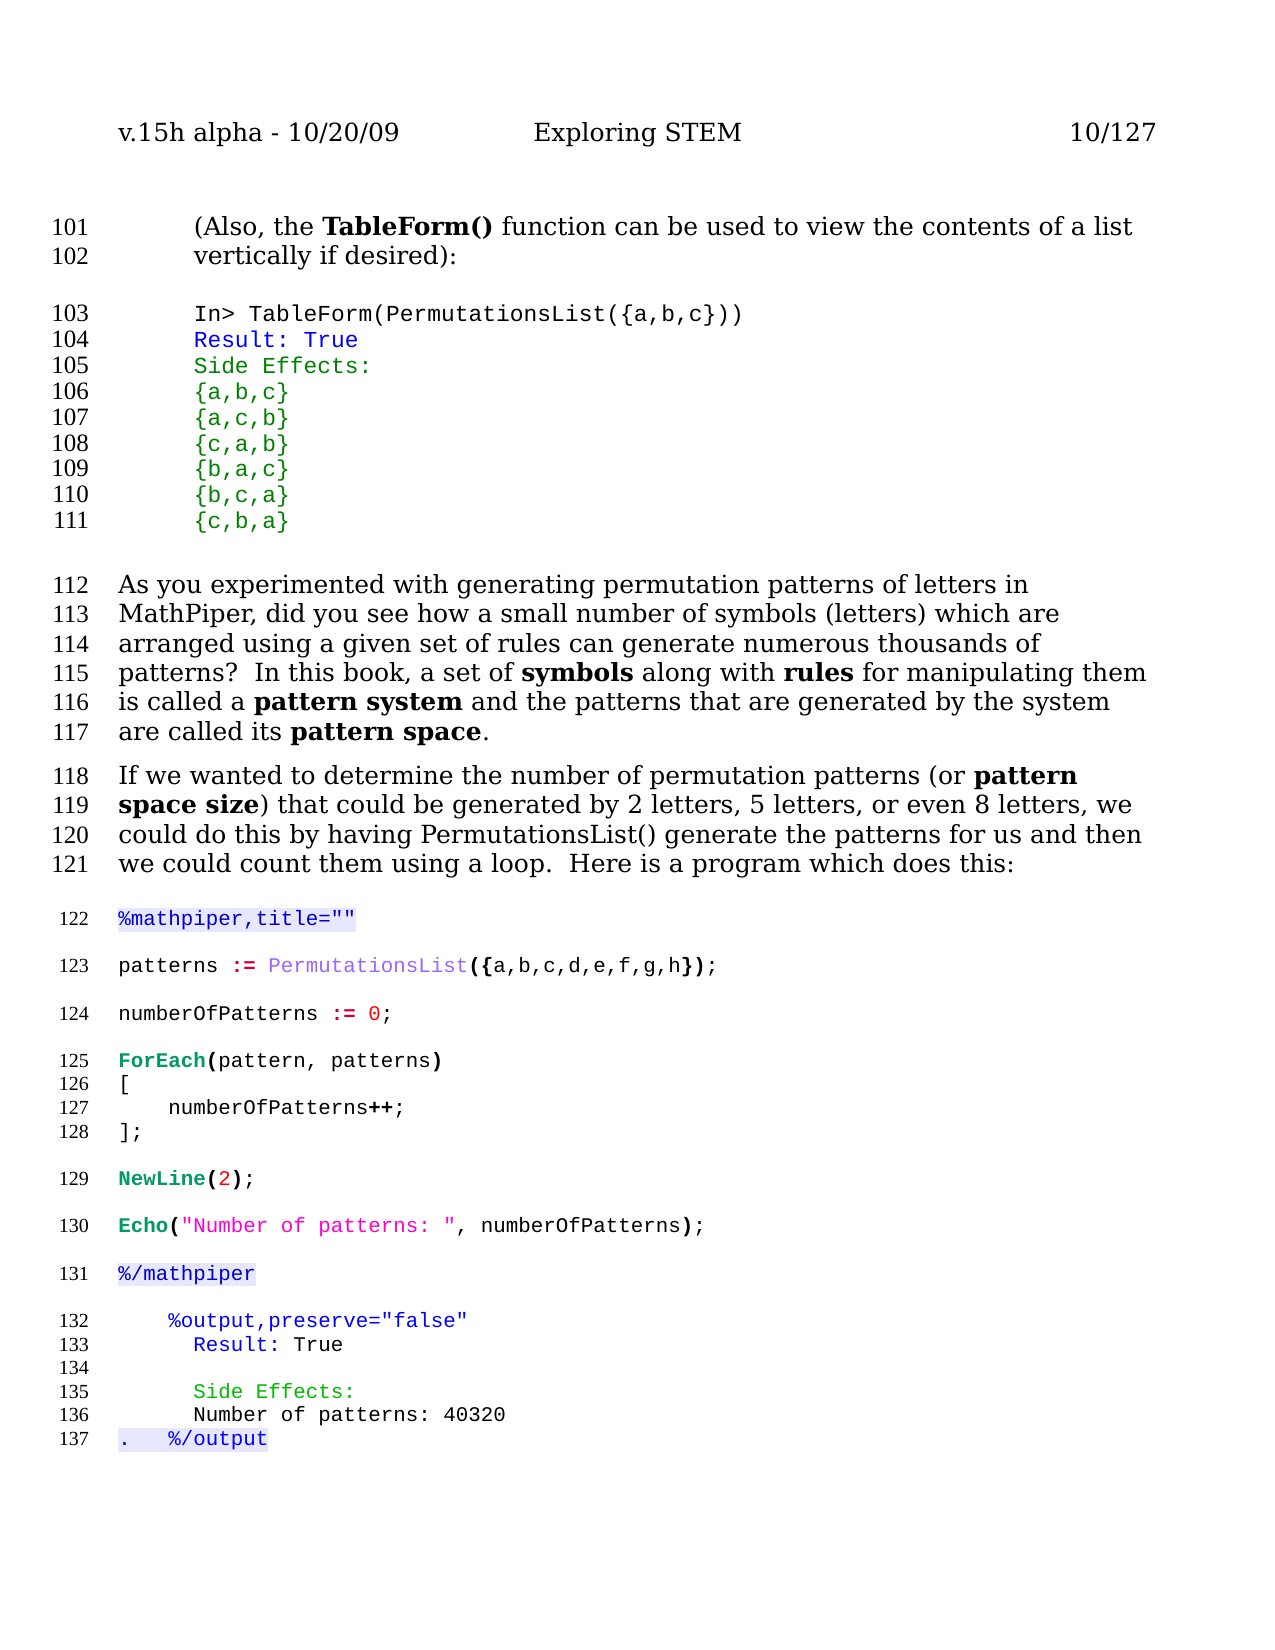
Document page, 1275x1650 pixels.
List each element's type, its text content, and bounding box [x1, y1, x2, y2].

text Echo("Number of patterns: ", numberOfPatterns); [118, 1215, 1157, 1239]
text Side Effects: [118, 1381, 1157, 1404]
text Number of patterns: 40320 [118, 1404, 1157, 1428]
text %mathpiper,title="" [118, 908, 1157, 932]
text {b,a,c} [193, 458, 1157, 484]
text patterns := PermutationsList({a,b,c,d,e,f,g,h}); [118, 955, 1157, 979]
text {b,c,a} [193, 484, 1157, 510]
text . %/output [118, 1428, 1157, 1452]
text If we wanted to determine the number of permutation patterns (or pattern space size) that could be generated by 2 letters, 5 letters, or even 8 letters, we could do this by having PermutationsList() generate the patterns for us and then we could count them using a loop. Here is a program which does this: [118, 761, 1157, 878]
text (Also, the TableForm() function can be used to view the contents of a list vertically if desired): [193, 212, 1157, 270]
text %output,preserve="false" [118, 1310, 1157, 1333]
text numberOfPatterns++; [118, 1097, 1157, 1121]
text Result: True [193, 328, 1157, 354]
text Result: True [118, 1333, 1157, 1357]
text Side Effects: [193, 354, 1157, 380]
text As you experimented with generating permutation patterns of letters in MathPiper, did you see how a small number of symbols (letters) which are arranged using a given set of rules can generate numerous thousands of patterns? In this book, a set of symbols along with rules for manipulating them is called a pattern system and the patterns that are generated by the system are called its pattern space. [118, 571, 1157, 746]
text NewLine(2); [118, 1168, 1157, 1192]
text {c,b,a} [193, 510, 1157, 536]
text %/mathpiper [118, 1263, 1157, 1286]
text {a,b,c} [193, 380, 1157, 406]
text In> TableForm(PermutationsList({a,b,c})) [193, 302, 1157, 328]
text ]; [118, 1121, 1157, 1144]
text {a,c,b} [193, 406, 1157, 432]
text [ [118, 1073, 1157, 1097]
text numberOfPatterns := 0; [118, 1002, 1157, 1026]
text {c,a,b} [193, 432, 1157, 458]
text ForEach(pattern, patterns) [118, 1050, 1157, 1073]
